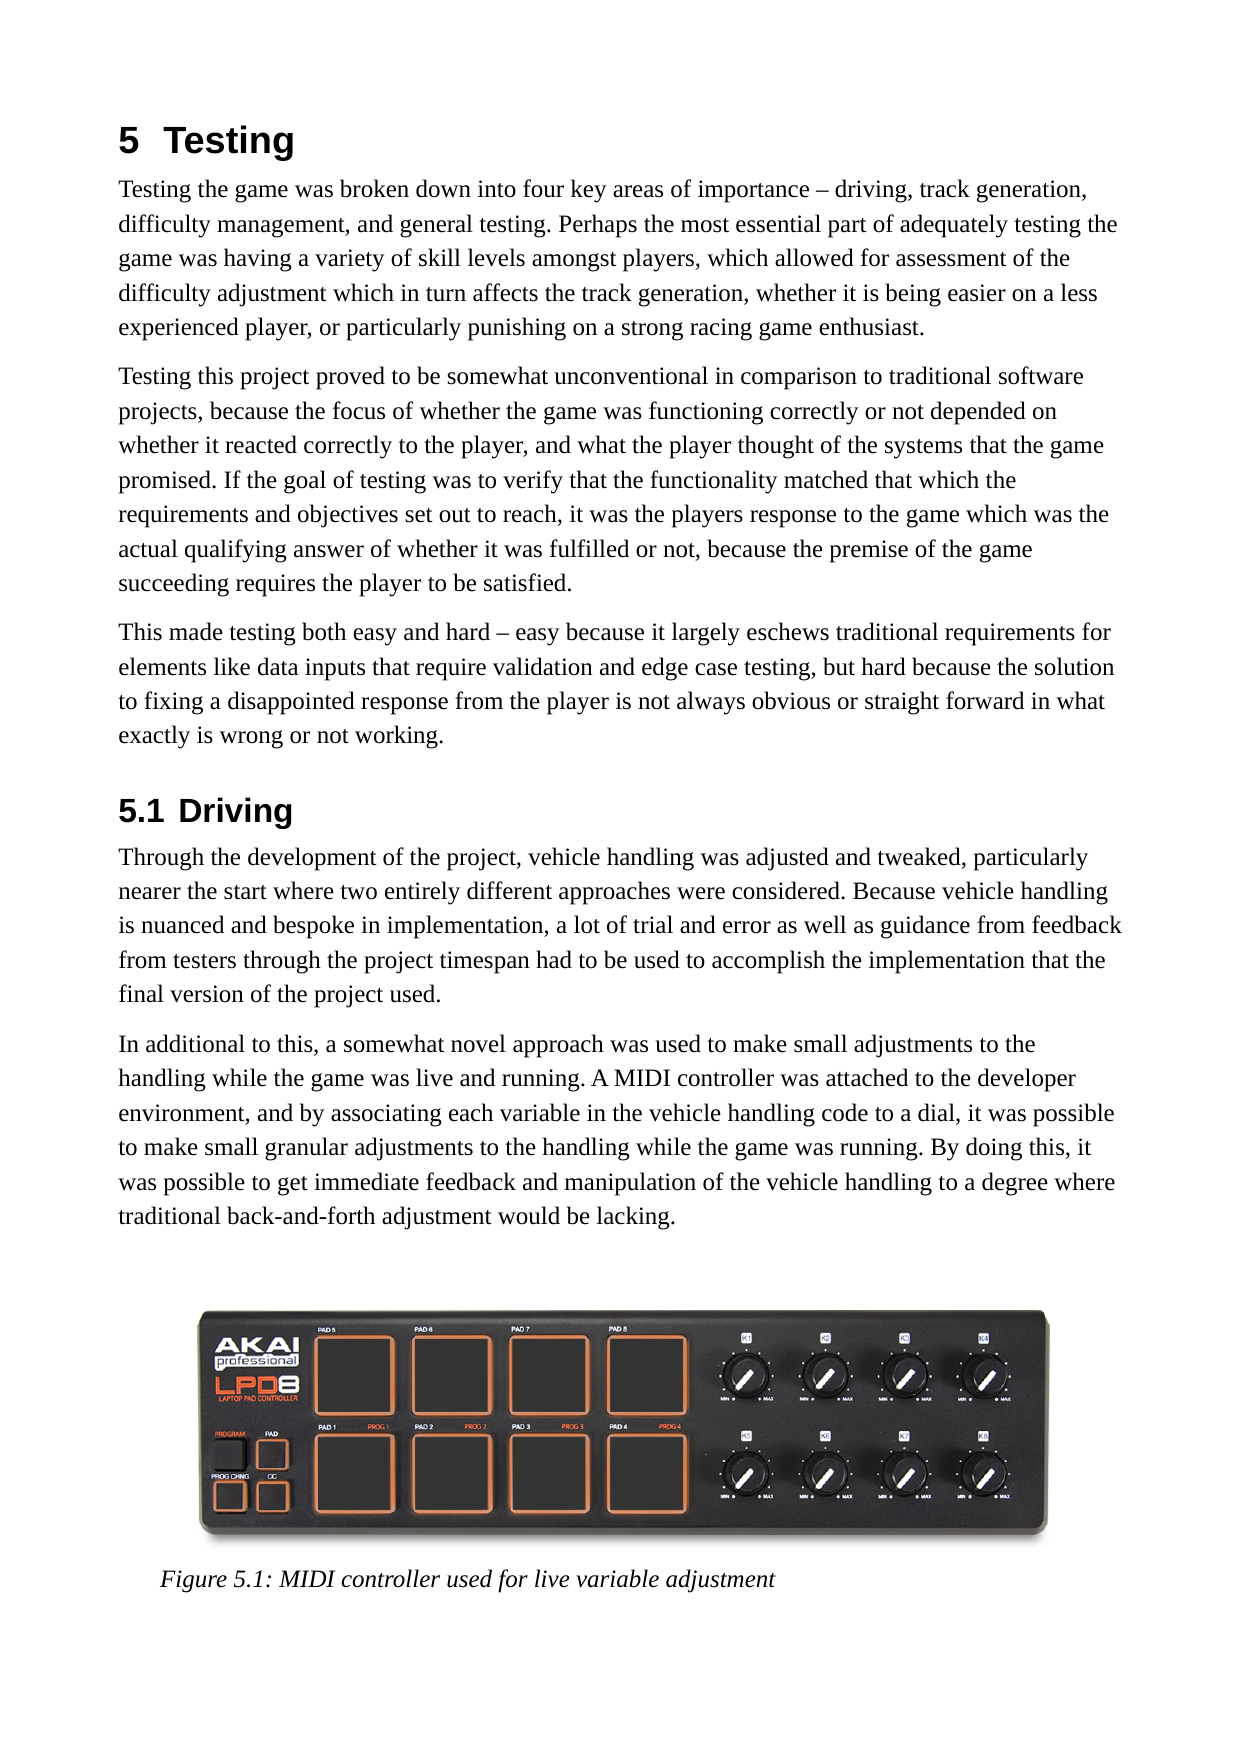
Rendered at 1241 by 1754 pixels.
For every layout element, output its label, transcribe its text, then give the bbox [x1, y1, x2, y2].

text This made testing both easy and hard – easy because it largely eschews traditional requirements for elements like data inputs that require validation and edge case testing, but hard because the solution to fixing a disappointed response from the player is not always obvious or straight forward in what exactly is wrong or not working. [118, 617, 1122, 749]
text Testing this project proved to be somewhat unconventional in comparison to traditional software projects, because the focus of whether the game was functioning correctly or not depended on whether it reacted correctly to the player, and what the player thought of the systems that the game promised. If the goal of testing was to verify that the functionality matched that which the requirements and objectives set out to reach, it was the players response to the game which was the actual qualifying answer of whether it was fulfilled or not, because the premise of the game succeeding requires the player to be satisfied. [118, 361, 1122, 597]
text Through the development of the project, vehicle handling was adjusted and tweaked, particularly nearer the start where two entirely different approaches were considered. Because vehicle handling is nuanced and bespoke in implementation, a lot of trial and error as well as guidance from feedback from testers through the project timespan had to be used to accomplish the implementation that the final version of the project used. [118, 842, 1122, 1008]
text Figure 5.1: MIDI controller used for live variable adjustment [160, 1565, 1080, 1593]
text In additional to this, a somewhat novel approach was used to make small adjustments to the handling while the game was live and running. A MIDI controller was attached to the developer environment, and by associating each variable in the vehicle handling code to a dial, it was possible to make small granular adjustments to the handling while the game was running. By doing this, it was possible to get immediate feedback and manipulation of the vehicle handling to a degree where traditional back-and-forth adjustment would be lacking. [118, 1029, 1122, 1230]
subtitle Testing [118, 118, 1122, 162]
picture [159, 1285, 1081, 1565]
subtitle Driving [118, 791, 1122, 829]
text Testing the game was broken down into four key areas of importance – driving, track generation, difficulty management, and general testing. Perhaps the most essential part of adequately testing the game was having a variety of skill levels amongst players, which allowed for assessment of the difficulty adjustment which in turn affects the track generation, whether it is being easier on a less experienced player, or particularly punishing on a strong racing game enthusiast. [118, 174, 1122, 341]
